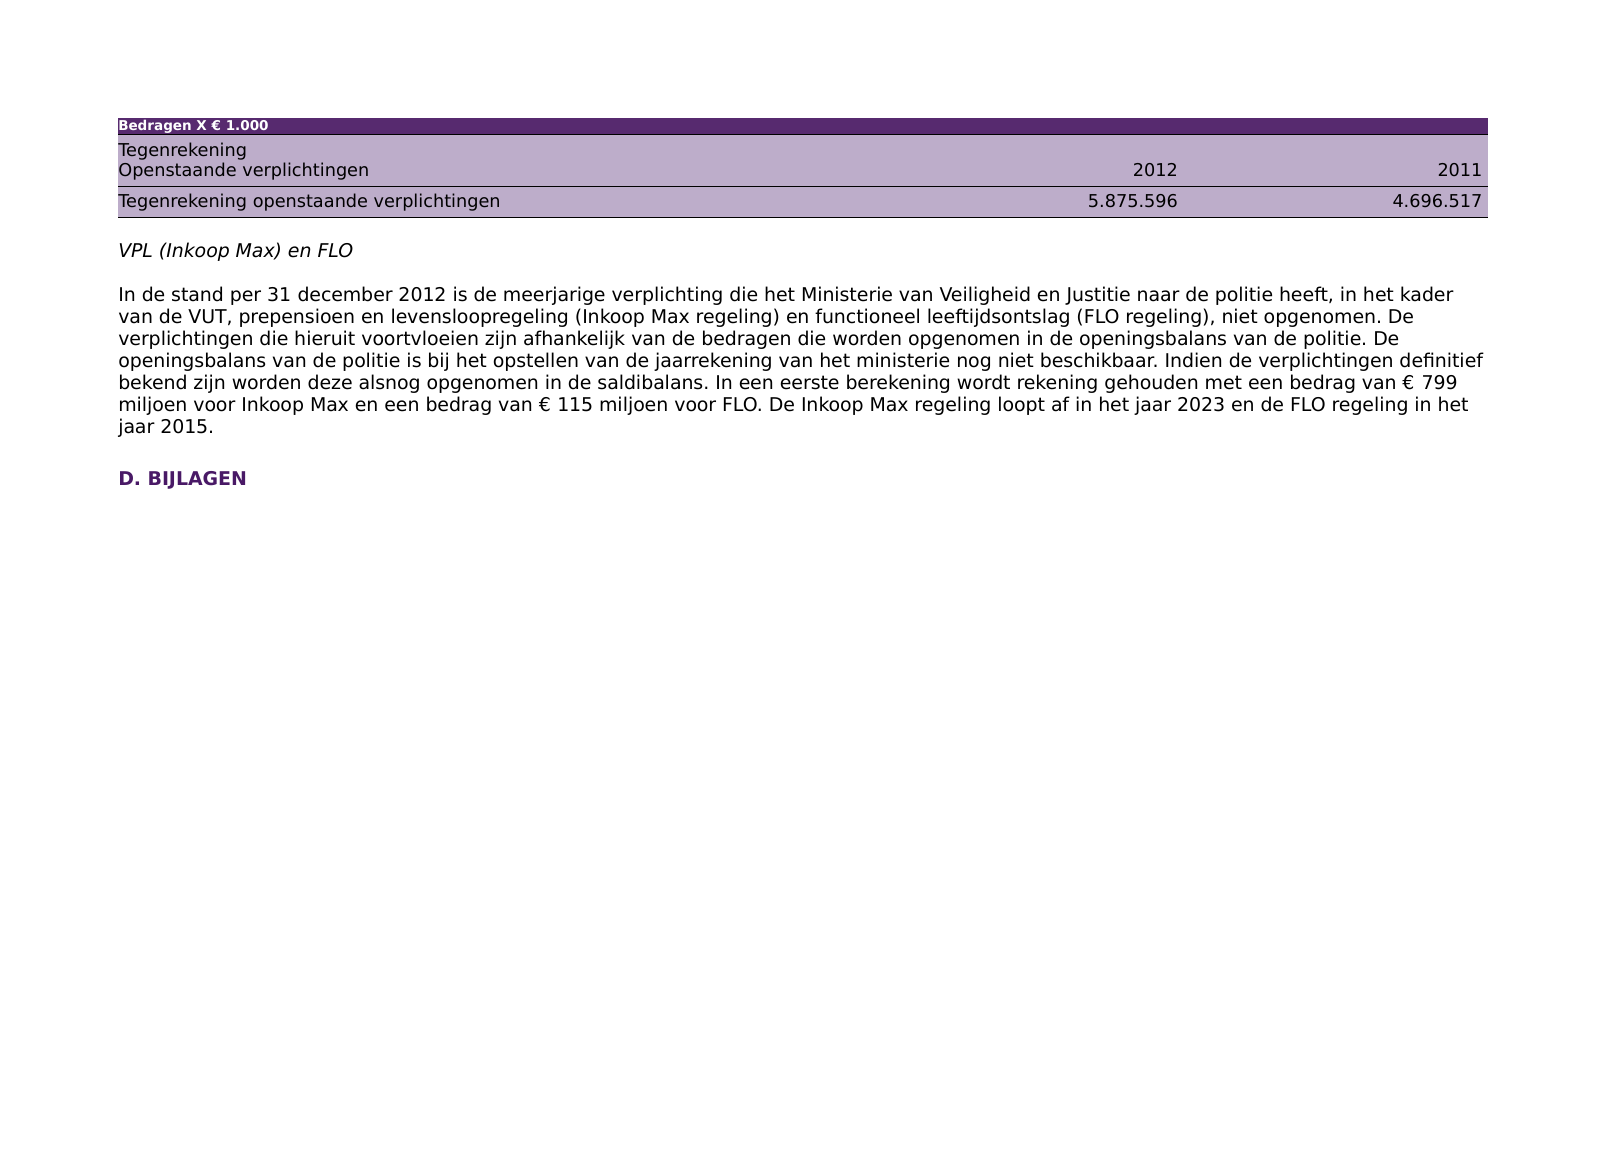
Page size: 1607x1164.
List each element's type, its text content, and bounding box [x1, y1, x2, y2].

table_header Bedragen X € 1.000 [118, 118, 1488, 134]
table_cell Openstaande verplichtingen [118, 160, 879, 186]
table_cell Tegenrekening openstaande verplichtingen [118, 187, 879, 217]
table_cell Tegenrekening [118, 135, 879, 160]
subtitle VPL (Inkoop Max) en FLO [118, 240, 1488, 262]
table_cell 2012 [879, 160, 1184, 186]
table_cell 2011 [1184, 160, 1488, 186]
text In de stand per 31 december 2012 is de meerjarige verplichting die het Ministerie van Veiligheid en Justitie naar de politie heeft, in het kader van de VUT, prepensioen en levensloopregeling (Inkoop Max regeling) en functioneel leeftijdsontslag (FLO regeling), niet opgenomen. De verplichtingen die hieruit voortvloeien zijn afhankelijk van de bedragen die worden opgenomen in de openingsbalans van de politie. De openingsbalans van de politie is bij het opstellen van de jaarrekening van het ministerie nog niet beschikbaar. Indien de verplichtingen definitief bekend zijn worden deze alsnog opgenomen in de saldibalans. In een eerste berekening wordt rekening gehouden met een bedrag van € 799 miljoen voor Inkoop Max en een bedrag van € 115 miljoen voor FLO. De Inkoop Max regeling loopt af in het jaar 2023 en de FLO regeling in het jaar 2015. [118, 284, 1488, 438]
subtitle D. BIJLAGEN [118, 468, 1488, 490]
table_cell [1184, 135, 1488, 160]
table_cell 4.696.517 [1184, 187, 1488, 217]
table_cell [879, 135, 1184, 160]
table_cell 5.875.596 [879, 187, 1184, 217]
